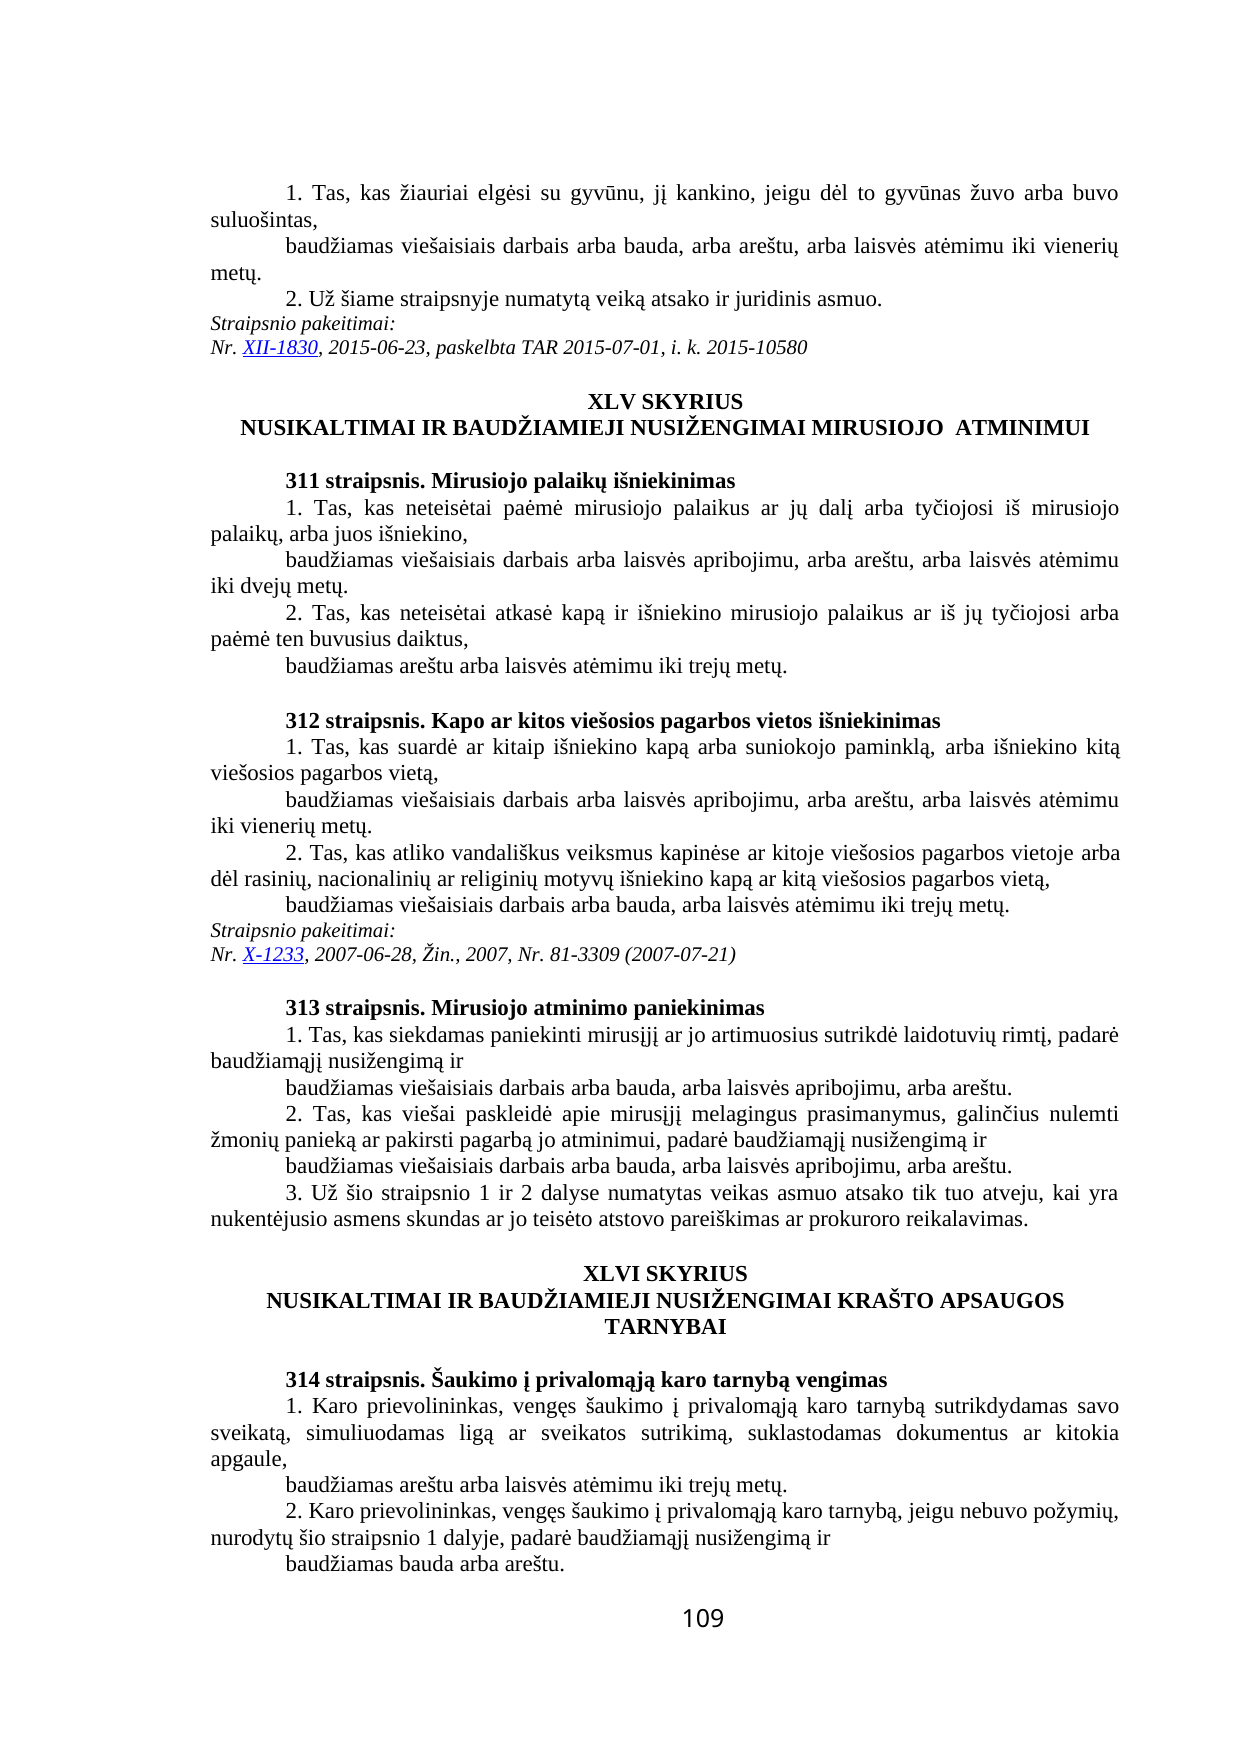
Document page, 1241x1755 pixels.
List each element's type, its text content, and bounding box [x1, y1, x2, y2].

text 1. Tas, kas suardė ar kitaip išniekino kapą arba suniokojo paminklą, arba išniekino kitą viešosios pagarbos vietą, [210, 733, 1120, 786]
text baudžiamas viešaisiais darbais arba laisvės apribojimu, arba areštu, arba laisvės atėmimu iki vienerių metų. [210, 786, 1120, 838]
text 2. Tas, kas neteisėtai atkasė kapą ir išniekino mirusiojo palaikus ar iš jų tyčiojosi arba paėmė ten buvusius daiktus, [210, 599, 1120, 652]
text XLV SKYRIUS [210, 388, 1120, 414]
text Nusikaltimai IR BAUDŽIAMIEJI NUSIŽENGIMAI krašto apsaugos tarnybAI [210, 1287, 1120, 1339]
text 2. Karo prievolininkas, vengęs šaukimo į privalomąją karo tarnybą, jeigu nebuvo požymių, nurodytų šio straipsnio 1 dalyje, padarė baudžiamąjį nusižengimą ir [210, 1498, 1120, 1550]
text 312 straipsnis. Kapo ar kitos viešosios pagarbos vietos išniekinimas [210, 707, 1120, 733]
text baudžiamas areštu arba laisvės atėmimu iki trejų metų. [210, 1471, 1120, 1498]
text 1. Tas, kas žiauriai elgėsi su gyvūnu, jį kankino, jeigu dėl to gyvūnas žuvo arba buvo suluošintas, [210, 179, 1120, 232]
text Nr. XII-1830, 2015-06-23, paskelbta TAR 2015-07-01, i. k. 2015-10580 [210, 335, 1120, 359]
text Straipsnio pakeitimai: [210, 918, 1120, 942]
text 2. Tas, kas atliko vandališkus veiksmus kapinėse ar kitoje viešosios pagarbos vietoje arba dėl rasinių, nacionalinių ar religinių motyvų išniekino kapą ar kitą viešosios pagarbos vietą, [210, 838, 1120, 891]
text 1. Karo prievolininkas, vengęs šaukimo į privalomąją karo tarnybą sutrikdydamas savo sveikatą, simuliuodamas ligą ar sveikatos sutrikimą, suklastodamas dokumentus ar kitokia apgaule, [210, 1392, 1120, 1471]
text baudžiamas viešaisiais darbais arba bauda, arba laisvės apribojimu, arba areštu. [210, 1073, 1120, 1100]
text baudžiamas viešaisiais darbais arba bauda, arba laisvės apribojimu, arba areštu. [210, 1153, 1120, 1179]
text baudžiamas viešaisiais darbais arba laisvės apribojimu, arba areštu, arba laisvės atėmimu iki dvejų metų. [210, 546, 1120, 599]
text 1. Tas, kas siekdamas paniekinti mirusįjį ar jo artimuosius sutrikdė laidotuvių rimtį, padarė baudžiamąjį nusižengimą ir [210, 1021, 1120, 1073]
text Straipsnio pakeitimai: [210, 311, 1120, 335]
text baudžiamas viešaisiais darbais arba bauda, arba laisvės atėmimu iki trejų metų. [210, 891, 1120, 918]
text NUSIKALTIMAI IR BAUDŽIAMIEJI NUSIŽENGIMAI MIRUSIOJO ATMINIMUI [210, 414, 1120, 441]
text 3. Už šio straipsnio 1 ir 2 dalyse numatytas veikas asmuo atsako tik tuo atveju, kai yra nukentėjusio asmens skundas ar jo teisėto atstovo pareiškimas ar prokuroro reikalavimas. [210, 1179, 1120, 1232]
text baudžiamas areštu arba laisvės atėmimu iki trejų metų. [210, 652, 1120, 678]
text Nr. X-1233, 2007-06-28, Žin., 2007, Nr. 81-3309 (2007-07-21) [210, 942, 1120, 966]
text 313 straipsnis. Mirusiojo atminimo paniekinimas [210, 994, 1120, 1021]
text 2. Tas, kas viešai paskleidė apie mirusįjį melagingus prasimanymus, galinčius nulemti žmonių panieką ar pakirsti pagarbą jo atminimui, padarė baudžiamąjį nusižengimą ir [210, 1100, 1120, 1153]
text 311 straipsnis. Mirusiojo palaikų išniekinimas [210, 467, 1120, 493]
subtitle XLVI skyrius [210, 1260, 1120, 1287]
text 2. Už šiame straipsnyje numatytą veiką atsako ir juridinis asmuo. [210, 285, 1120, 311]
text baudžiamas viešaisiais darbais arba bauda, arba areštu, arba laisvės atėmimu iki vienerių metų. [210, 232, 1120, 285]
text 314 straipsnis. Šaukimo į privalomąją karo tarnybą vengimas [210, 1366, 1120, 1392]
text 1. Tas, kas neteisėtai paėmė mirusiojo palaikus ar jų dalį arba tyčiojosi iš mirusiojo palaikų, arba juos išniekino, [210, 493, 1120, 546]
text baudžiamas bauda arba areštu. [210, 1550, 1120, 1577]
